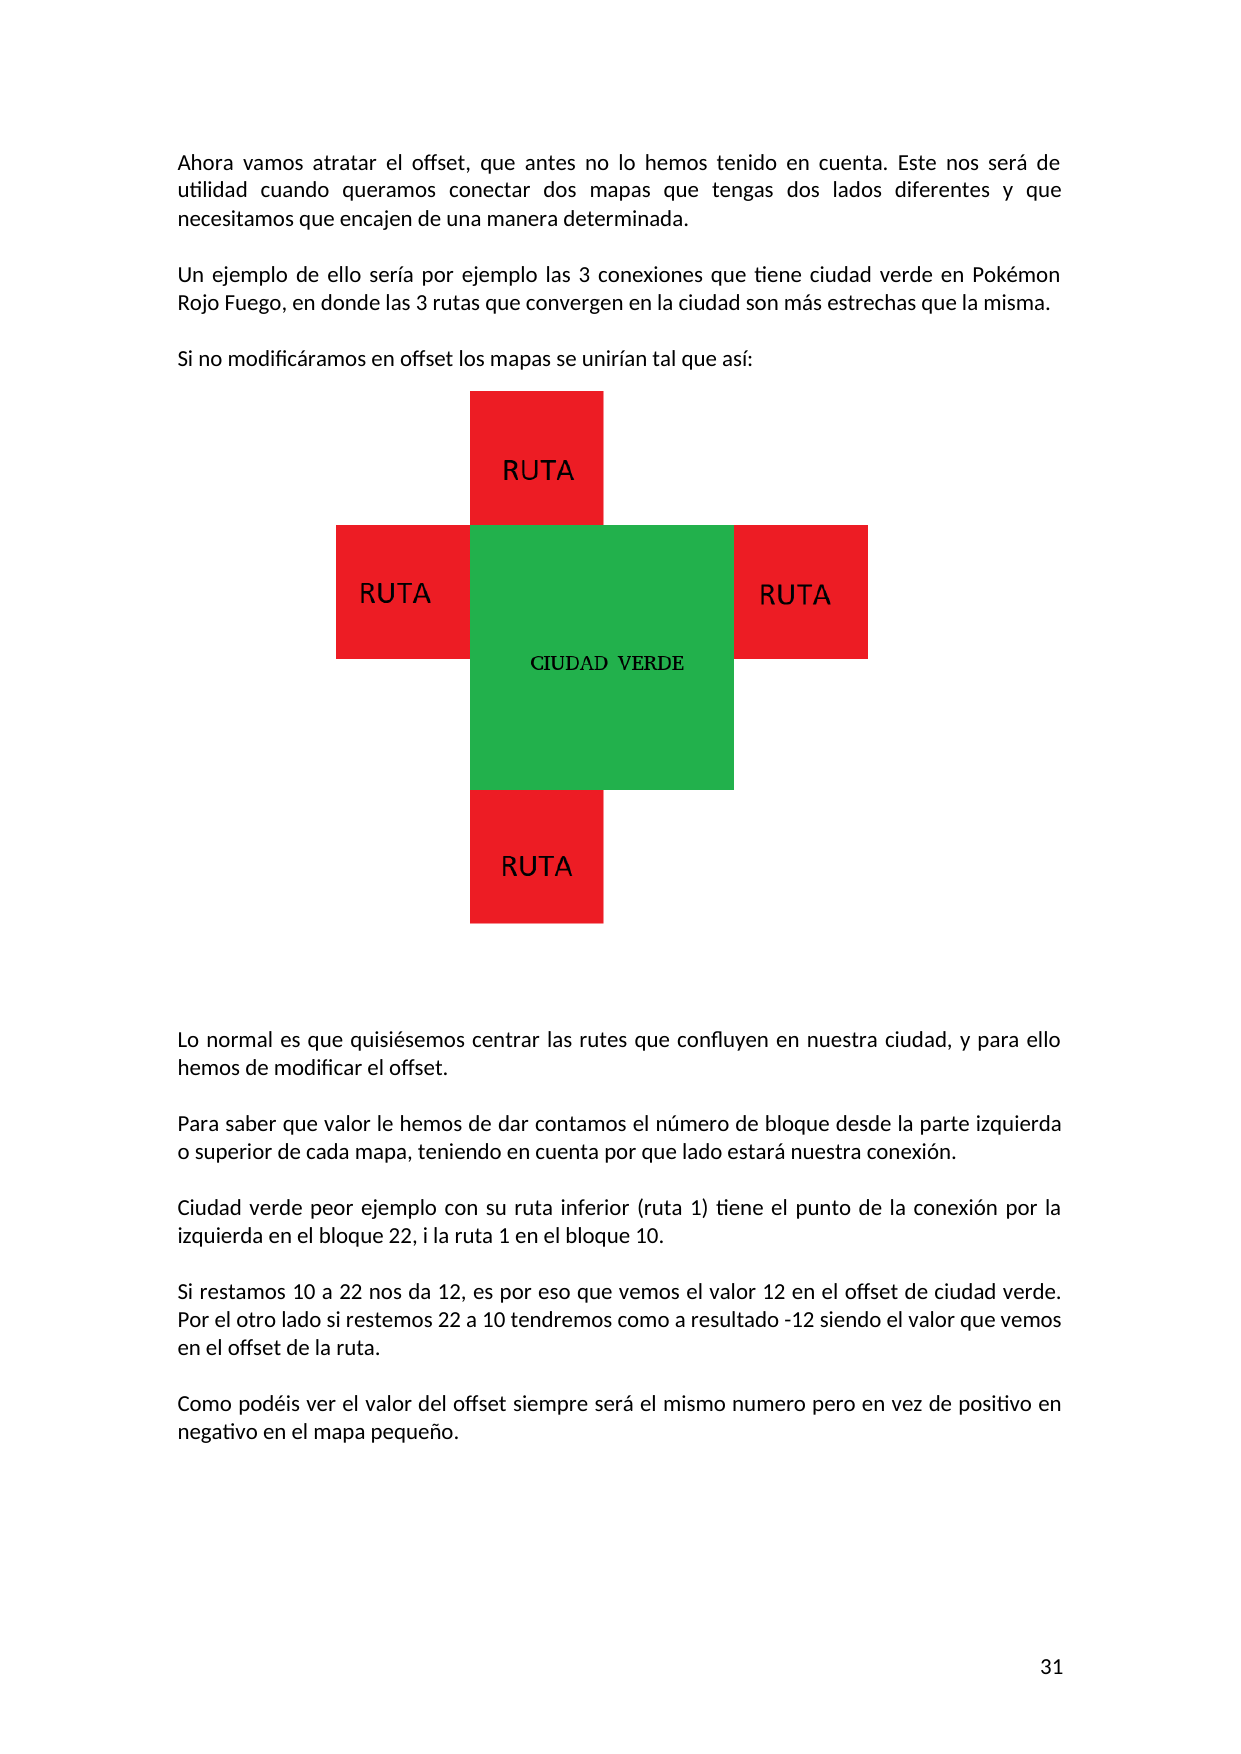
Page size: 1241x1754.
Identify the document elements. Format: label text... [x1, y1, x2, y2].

text Para saber que valor le hemos de dar contamos el número de bloque desde la parte izquierda o superior de cada mapa, teniendo en cuenta por que lado estará nuestra conexión. [177, 1109, 1063, 1165]
picture [177, 371, 1063, 997]
text Si no modificáramos en offset los mapas se unirían tal que así: [177, 344, 1063, 371]
text Como podéis ver el valor del offset siempre será el mismo numero pero en vez de positivo en negativo en el mapa pequeño. [177, 1389, 1063, 1445]
text Un ejemplo de ello sería por ejemplo las 3 conexiones que tiene ciudad verde en Pokémon Rojo Fuego, en donde las 3 rutas que convergen en la ciudad son más estrechas que la misma. [177, 260, 1063, 316]
text Lo normal es que quisiésemos centrar las rutes que confluyen en nuestra ciudad, y para ello hemos de modificar el offset. [177, 1025, 1063, 1081]
text Ciudad verde peor ejemplo con su ruta inferior (ruta 1) tiene el punto de la conexión por la izquierda en el bloque 22, i la ruta 1 en el bloque 10. [177, 1193, 1063, 1249]
text Ahora vamos atratar el offset, que antes no lo hemos tenido en cuenta. Este nos será de utilidad cuando queramos conectar dos mapas que tengas dos lados diferentes y que necesitamos que encajen de una manera determinada. [177, 148, 1063, 232]
text Si restamos 10 a 22 nos da 12, es por eso que vemos el valor 12 en el offset de ciudad verde. Por el otro lado si restemos 22 a 10 tendremos como a resultado -12 siendo el valor que vemos en el offset de la ruta. [177, 1277, 1063, 1361]
